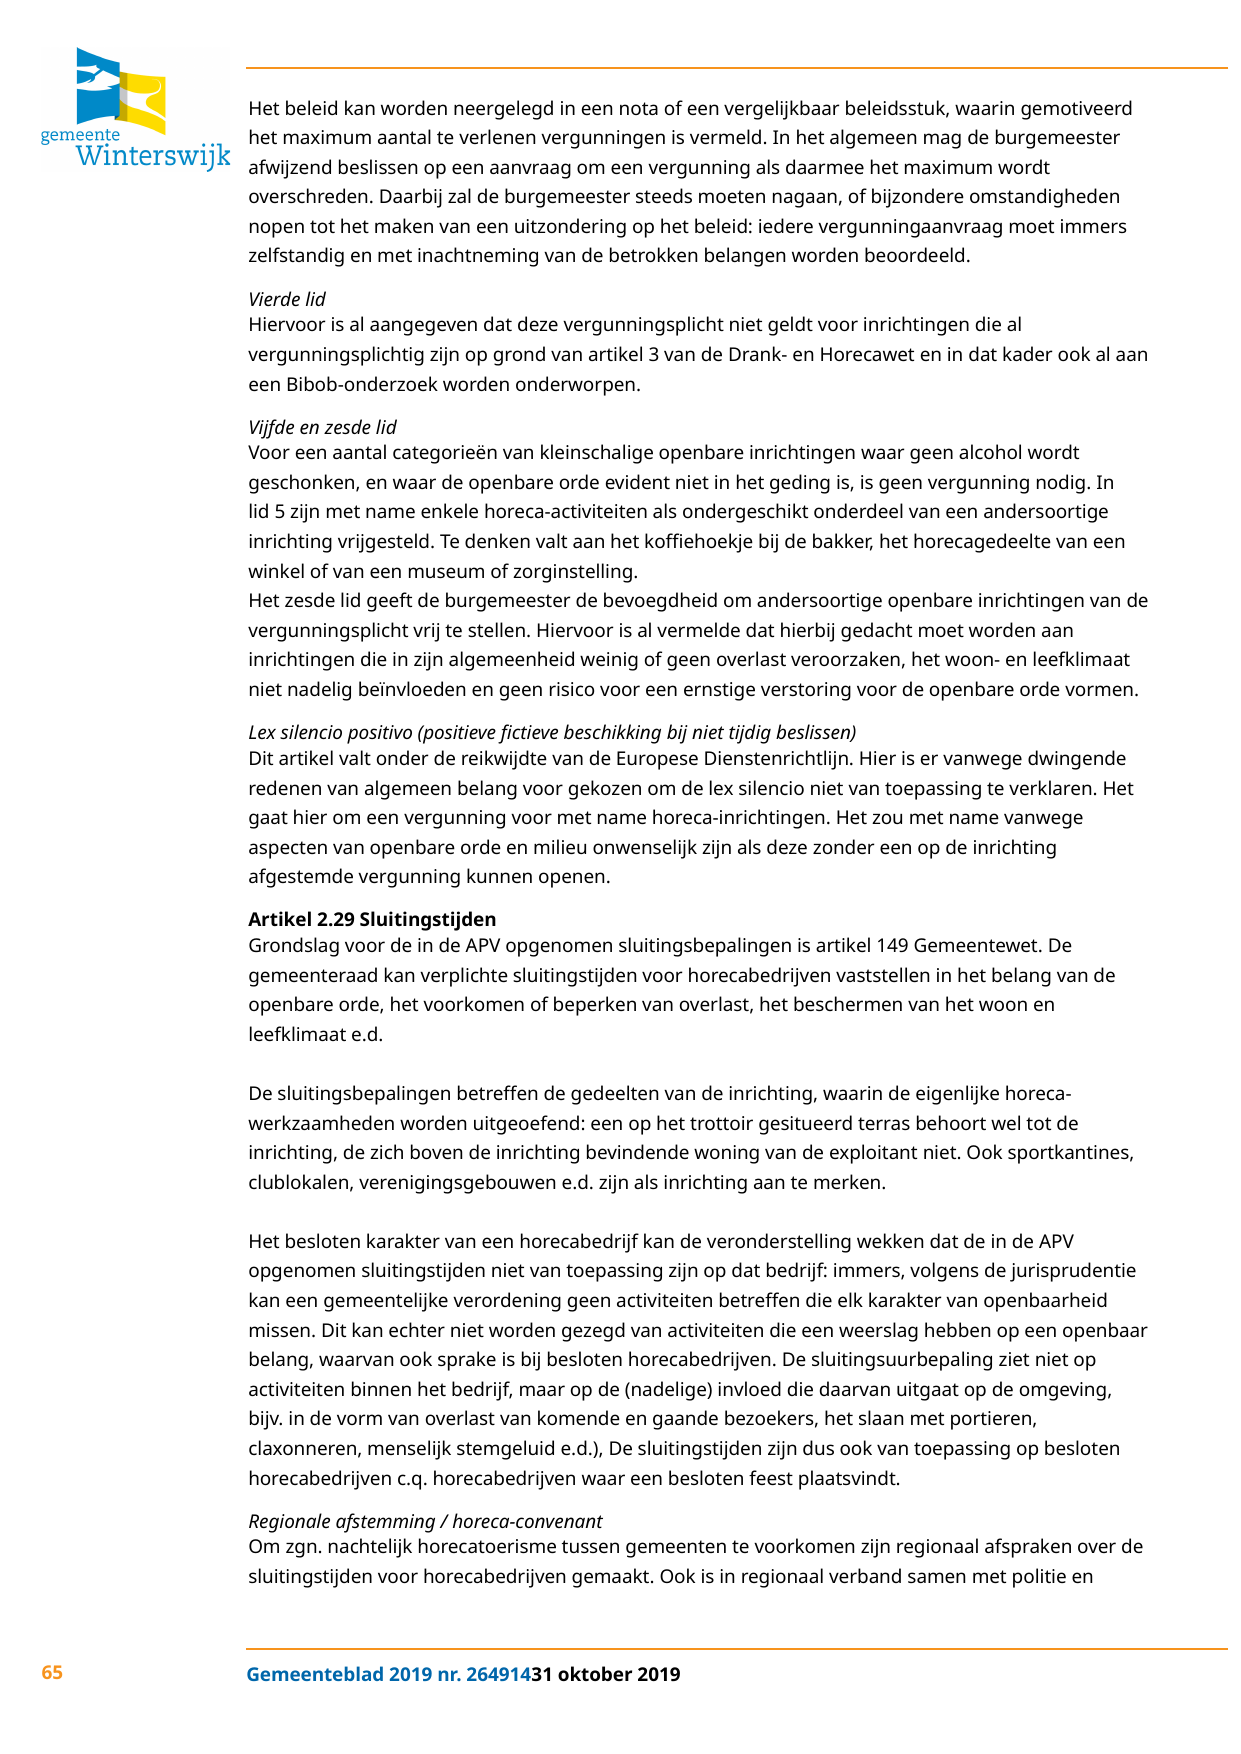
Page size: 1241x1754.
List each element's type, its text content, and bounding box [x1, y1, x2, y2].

picture [225, 153, 231, 162]
text De sluitingsbepalingen betreffen de gedeelten van de inrichting, waarin de eigenlijke horeca-werkzaamheden worden uitgeoefend: een op het trottoir gesitueerd terras behoort wel tot de inrichting, de zich boven de inrichting bevindende woning van de exploitant niet. Ook sportkantines, clublokalen, verenigingsgebouwen e.d. zijn als inrichting aan te merken. [248, 1080, 1152, 1195]
text Dit artikel valt onder de reikwijdte van de Europese Dienstenrichtlijn. Hier is er vanwege dwingende redenen van algemeen belang voor gekozen om de lex silencio niet van toepassing te verklaren. Het gaat hier om een vergunning voor met name horeca-inrichtingen. Het zou met name vanwege aspecten van openbare orde en milieu onwenselijk zijn als deze zonder een op de inrichting afgestemde vergunning kunnen openen. [248, 745, 1152, 889]
text Vijfde en zesde lid [248, 414, 1152, 439]
text Regionale afstemming / horeca-convenant [248, 1508, 1152, 1534]
text Het zesde lid geeft de burgemeester de bevoegdheid om andersoortige openbare inrichtingen van de vergunningsplicht vrij te stellen. Hiervoor is al vermelde dat hierbij gedacht moet worden aan inrichtingen die in zijn algemeenheid weinig of geen overlast veroorzaken, het woon- en leefklimaat niet nadelig beïnvloeden en geen risico voor een ernstige verstoring voor de openbare orde vormen. [248, 587, 1152, 702]
text Artikel 2.29 Sluitingstijden [248, 907, 1152, 932]
text Het beleid kan worden neergelegd in een nota of een vergelijkbaar beleidsstuk, waarin gemotiveerd het maximum aantal te verlenen vergunningen is vermeld. In het algemeen mag de burgemeester afwijzend beslissen op een aanvraag om een vergunning als daarmee het maximum wordt overschreden. Daarbij zal de burgemeester steeds moeten nagaan, of bijzondere omstandigheden nopen tot het maken van een uitzondering op het beleid: iedere vergunningaanvraag moet immers zelfstandig en met inachtneming van de betrokken belangen worden beoordeeld. [248, 95, 1152, 268]
picture [41, 47, 231, 172]
text Vierde lid [248, 286, 1152, 312]
text Om zgn. nachtelijk horecatoerisme tussen gemeenten te voorkomen zijn regionaal afspraken over de sluitingstijden voor horecabedrijven gemaakt. Ook is in regionaal verband samen met politie en [248, 1534, 1152, 1589]
text Voor een aantal categorieën van kleinschalige openbare inrichtingen waar geen alcohol wordt geschonken, en waar de openbare orde evident niet in het geding is, is geen vergunning nodig. In lid 5 zijn met name enkele horeca-activiteiten als ondergeschikt onderdeel van een andersoortige inrichting vrijgesteld. Te denken valt aan het koffiehoekje bij de bakker, het horecagedeelte van een winkel of van een museum of zorginstelling. [248, 439, 1152, 584]
text Lex silencio positivo (positieve fictieve beschikking bij niet tijdig beslissen) [248, 719, 1152, 745]
text Het besloten karakter van een horecabedrijf kan de veronderstelling wekken dat de in de APV opgenomen sluitingstijden niet van toepassing zijn op dat bedrijf: immers, volgens de jurisprudentie kan een gemeentelijke verordening geen activiteiten betreffen die elk karakter van openbaarheid missen. Dit kan echter niet worden gezegd van activiteiten die een weerslag hebben op een openbaar belang, waarvan ook sprake is bij besloten horecabedrijven. De sluitingsuurbepaling ziet niet op activiteiten binnen het bedrijf, maar op de (nadelige) invloed die daarvan uitgaat op de omgeving, bijv. in de vorm van overlast van komende en gaande bezoekers, het slaan met portieren, claxonneren, menselijk stemgeluid e.d.), De sluitingstijden zijn dus ook van toepassing op besloten horecabedrijven c.q. horecabedrijven waar een besloten feest plaatsvindt. [248, 1228, 1152, 1491]
text Hiervoor is al aangegeven dat deze vergunningsplicht niet geldt voor inrichtingen die al vergunningsplichtig zijn op grond van artikel 3 van de Drank- en Horecawet en in dat kader ook al aan een Bibob-onderzoek worden onderworpen. [248, 312, 1152, 396]
text Grondslag voor de in de APV opgenomen sluitingsbepalingen is artikel 149 Gemeentewet. De gemeenteraad kan verplichte sluitingstijden voor horecabedrijven vaststellen in het belang van de openbare orde, het voorkomen of beperken van overlast, het beschermen van het woon en leefklimaat e.d. [248, 932, 1152, 1047]
